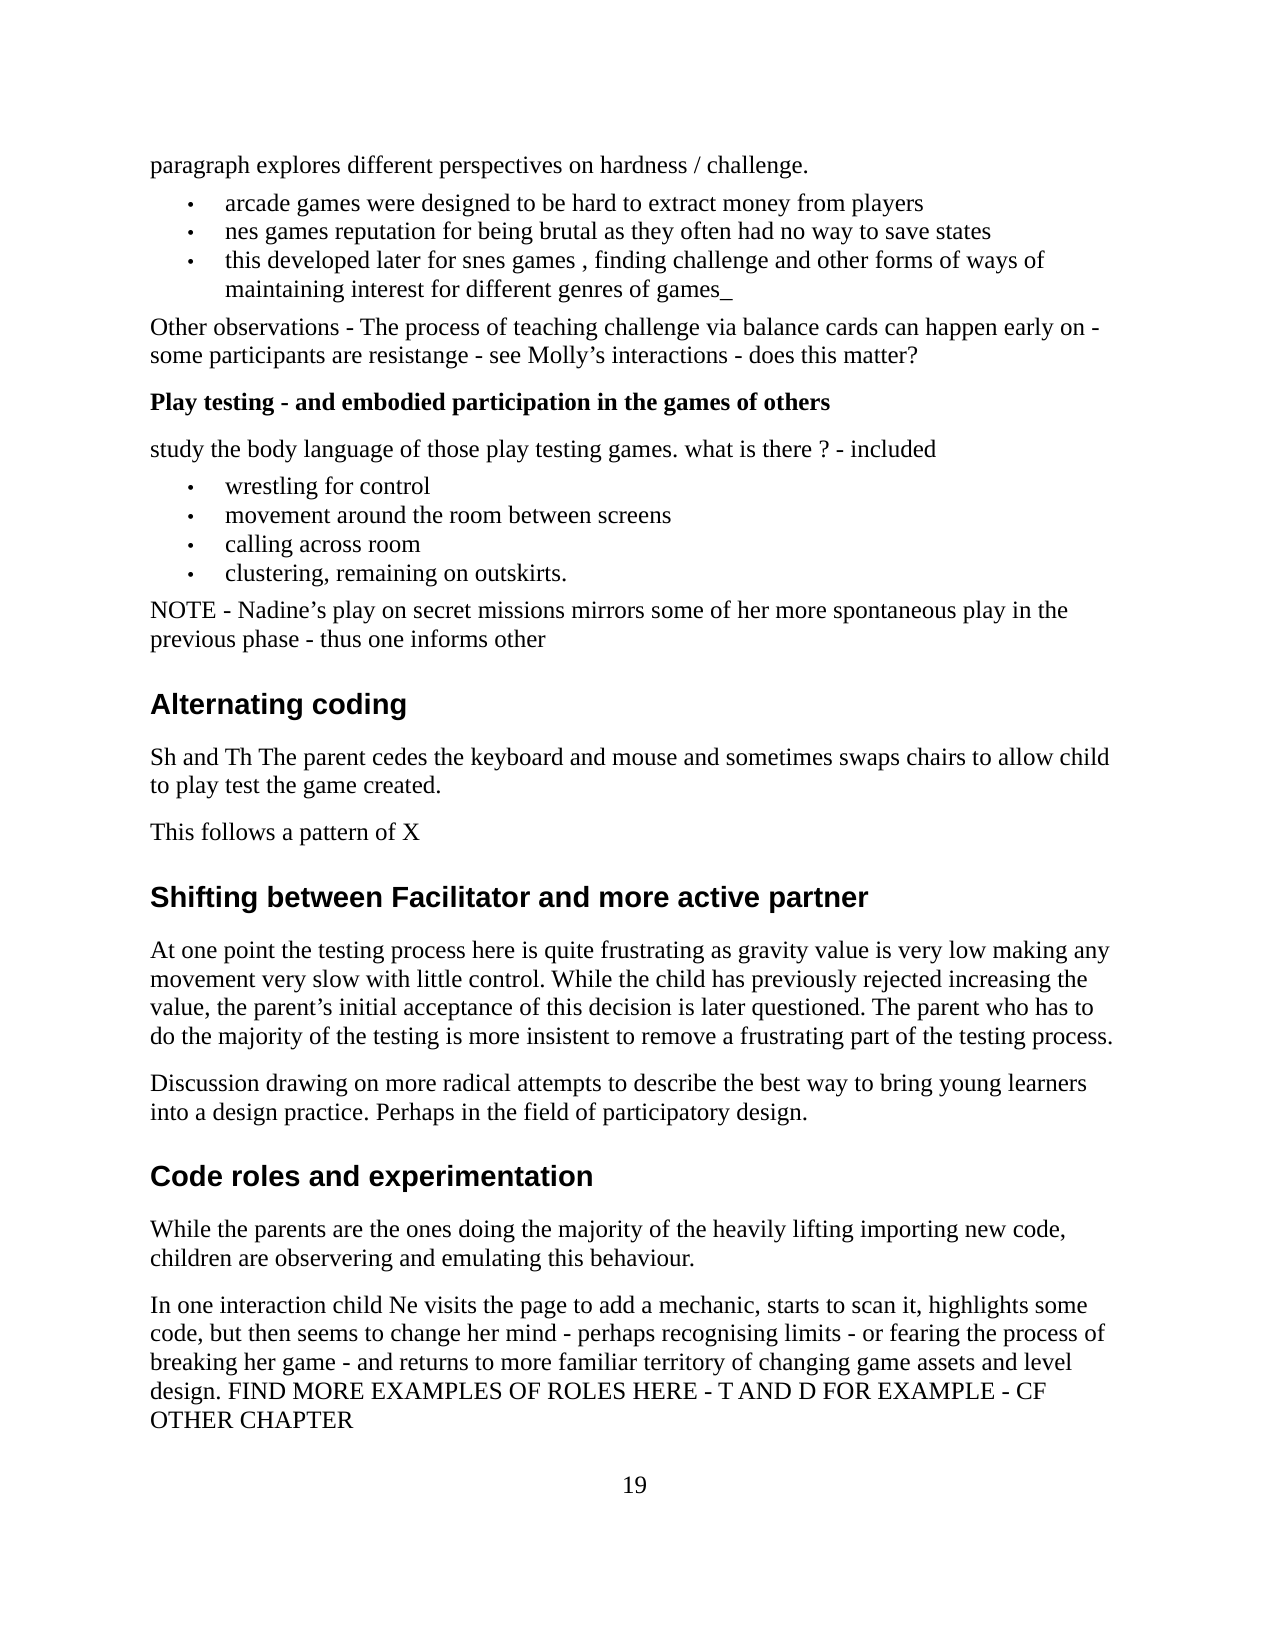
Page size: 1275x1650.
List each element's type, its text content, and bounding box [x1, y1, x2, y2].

subtitle Shifting between Facilitator and more active partner [150, 880, 1125, 913]
list this developed later for snes games , finding challenge and other forms of ways of maintaining interest for different genres of games_ [187, 245, 1125, 303]
text NOTE - Nadine’s play on secret missions mirrors some of her more spontaneous play in the previous phase - thus one informs other [150, 595, 1125, 653]
list movement around the room between screens [187, 500, 1125, 529]
subtitle Code roles and experimentation [150, 1159, 1125, 1193]
text Play testing - and embodied participation in the games of others [150, 387, 1125, 416]
text paragraph explores different perspectives on hardness / challenge. [150, 150, 1125, 179]
text At one point the testing process here is quite frustrating as gravity value is very low making any movement very slow with little control. While the child has previously rejected increasing the value, the parent’s initial acceptance of this decision is later questioned. The parent who has to do the majority of the testing is more insistent to remove a frustrating part of the testing process. [150, 935, 1125, 1050]
list arcade games were designed to be hard to extract money from players [187, 188, 1125, 216]
text study the body language of those play testing games. what is there ? - included [150, 434, 1125, 462]
text Other observations - The process of teaching challenge via balance cards can happen early on - some participants are resistange - see Molly’s interactions - does this matter? [150, 312, 1125, 369]
list wrestling for control [187, 471, 1125, 500]
text Discussion drawing on more radical attempts to describe the best way to bring young learners into a design practice. Perhaps in the field of participatory design. [150, 1068, 1125, 1125]
list calling across room [187, 529, 1125, 558]
list nes games reputation for being brutal as they often had no way to save states [187, 216, 1125, 245]
text This follows a pattern of X [150, 817, 1125, 846]
text While the parents are the ones doing the majority of the heavily lifting importing new code, children are observering and emulating this behaviour. [150, 1214, 1125, 1272]
text Sh and Th The parent cedes the keyboard and mouse and sometimes swaps chairs to allow child to play test the game created. [150, 742, 1125, 799]
text In one interaction child Ne visits the page to add a mechanic, starts to scan it, highlights some code, but then seems to change her mind - perhaps recognising limits - or fearing the process of breaking her game - and returns to more familiar territory of changing game assets and level design. FIND MORE EXAMPLES OF ROLES HERE - T AND D FOR EXAMPLE - CF OTHER CHAPTER [150, 1290, 1125, 1433]
list clustering, remaining on outskirts. [187, 558, 1125, 586]
subtitle Alternating coding [150, 687, 1125, 720]
